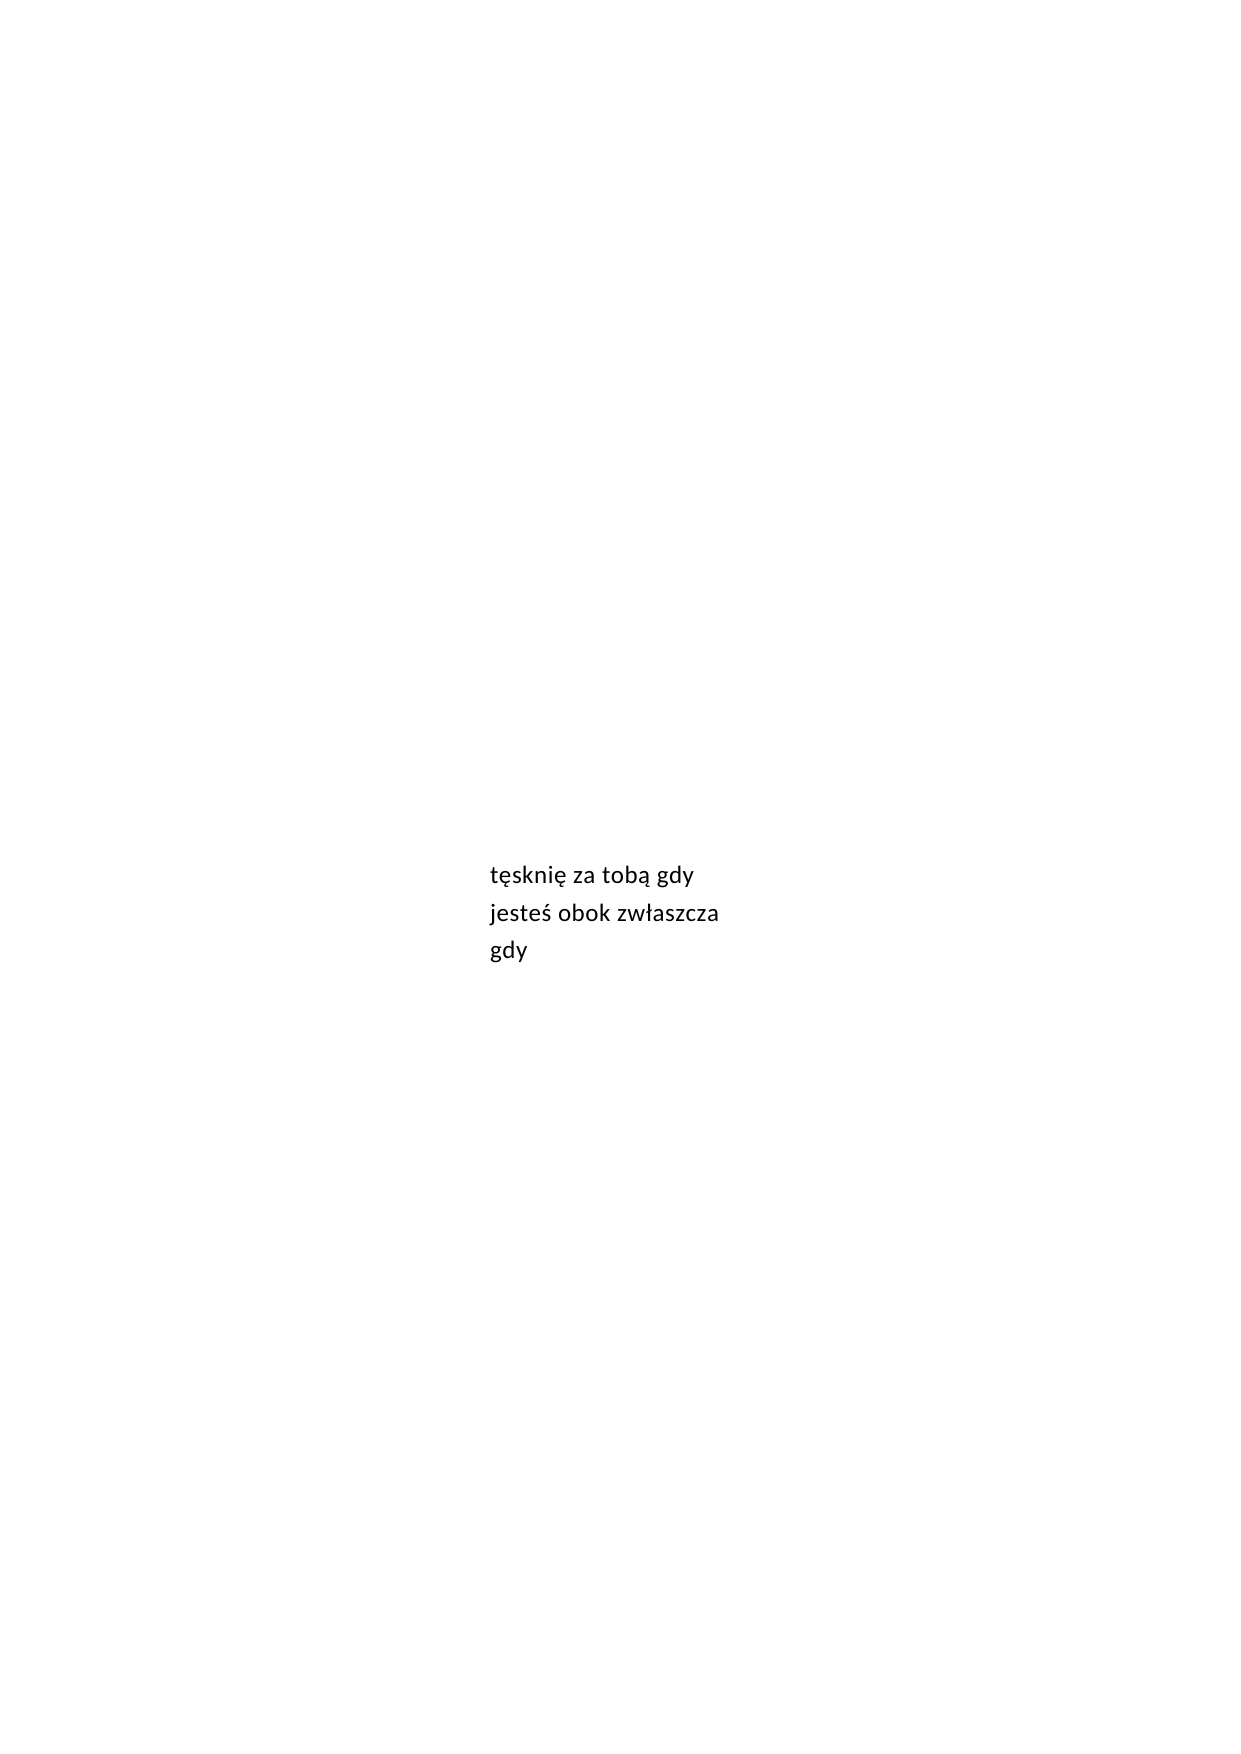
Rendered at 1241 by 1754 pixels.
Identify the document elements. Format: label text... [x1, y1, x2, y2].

text tęsknię za tobą gdy jesteś obok zwłaszcza gdy [490, 854, 732, 966]
